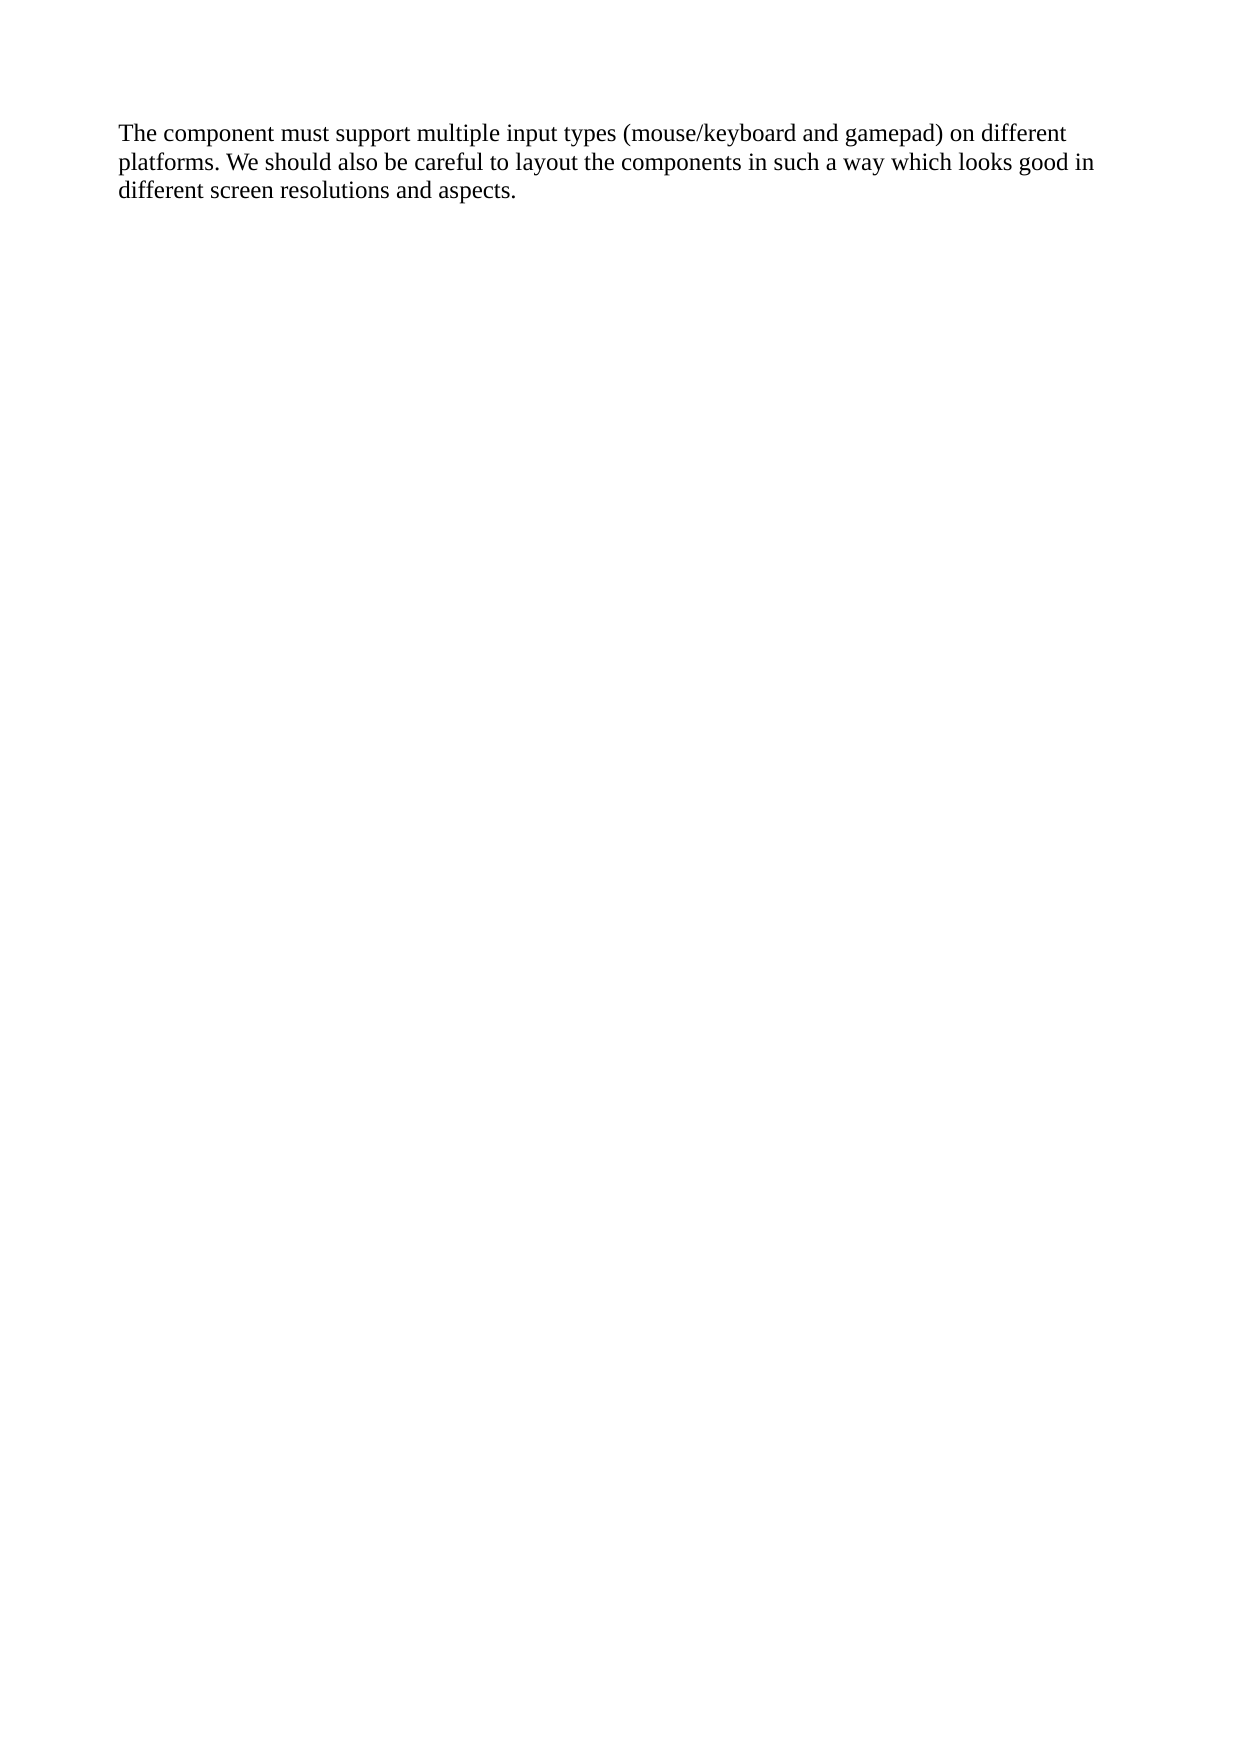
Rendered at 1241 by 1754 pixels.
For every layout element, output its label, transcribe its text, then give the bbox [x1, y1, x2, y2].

text The component must support multiple input types (mouse/keyboard and gamepad) on different platforms. We should also be careful to layout the components in such a way which looks good in different screen resolutions and aspects. [118, 118, 1122, 204]
